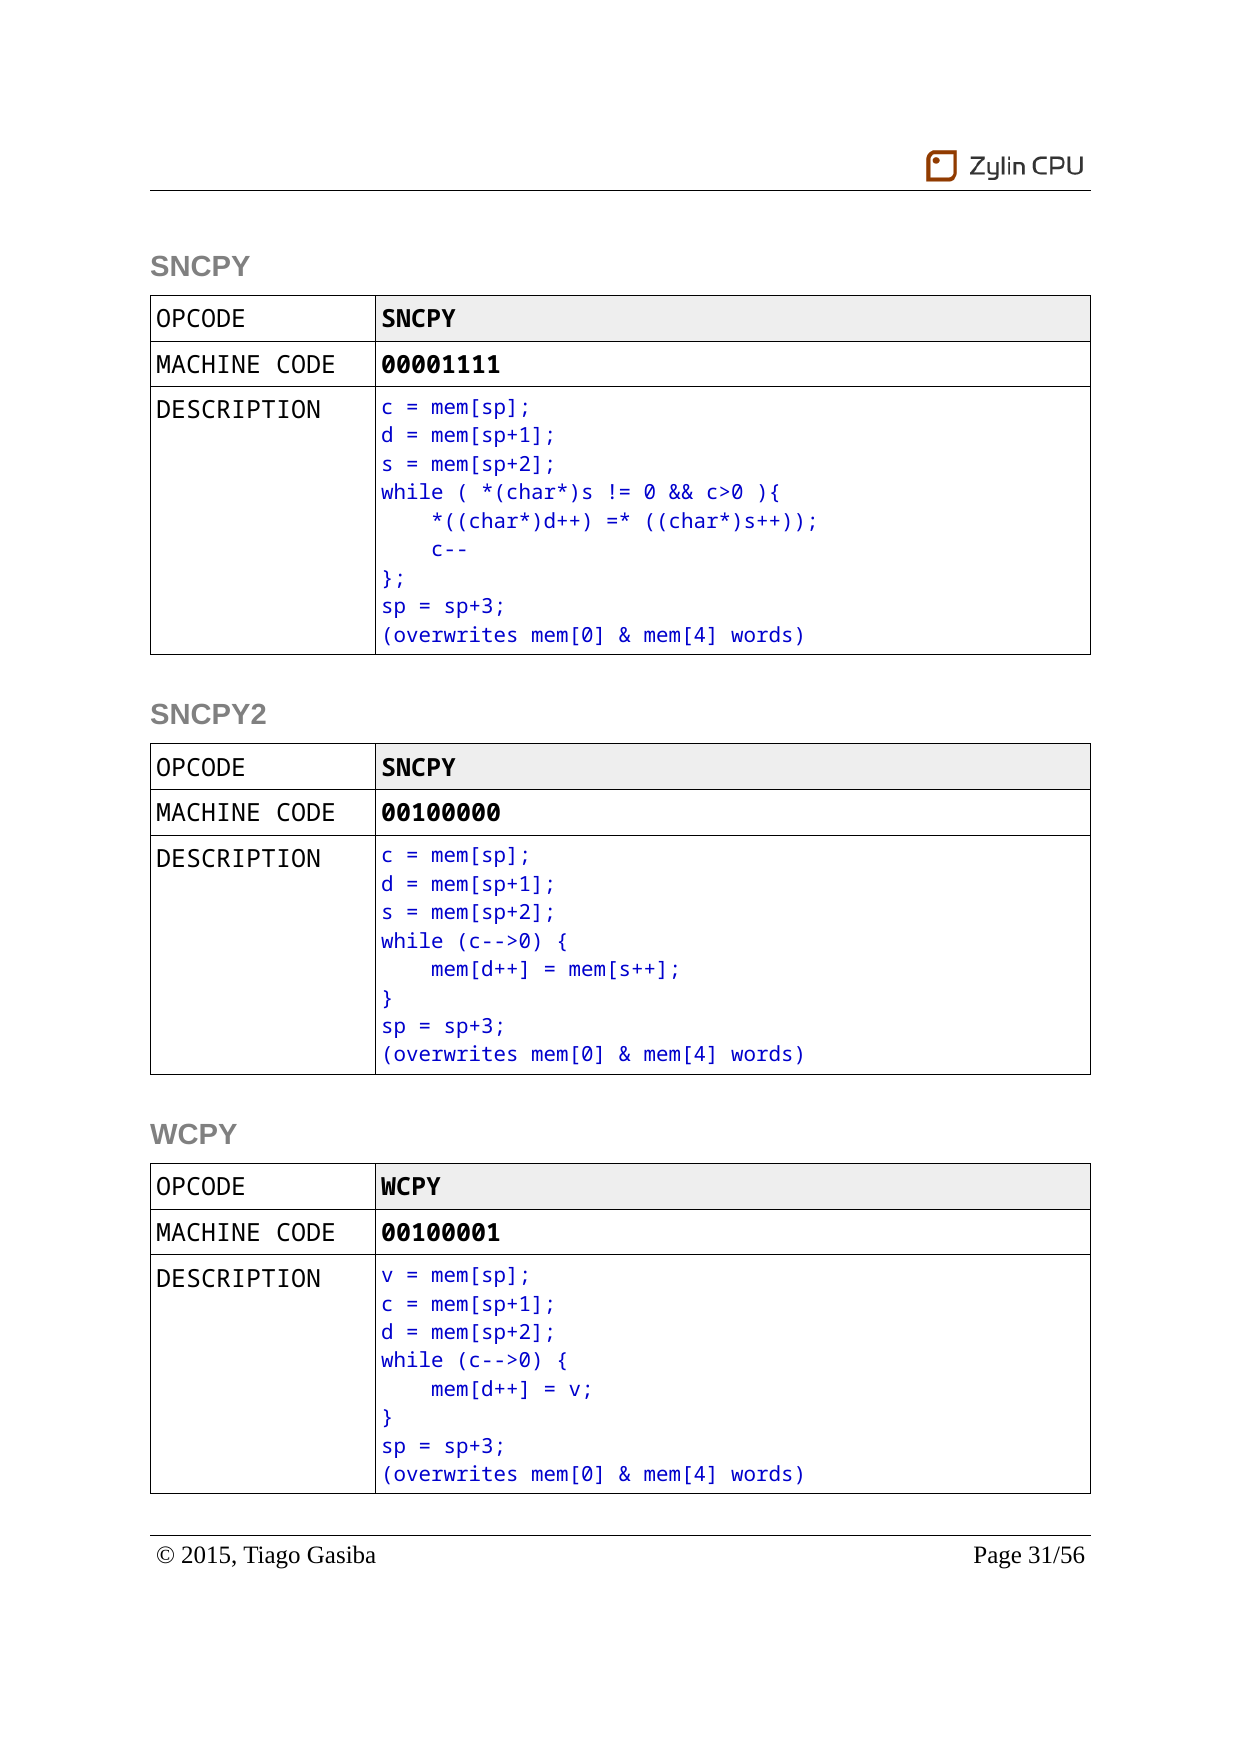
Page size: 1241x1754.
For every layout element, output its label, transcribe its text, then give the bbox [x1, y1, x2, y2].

subtitle WCPY [150, 1117, 1091, 1151]
table_cell MACHINE CODE [151, 1210, 375, 1254]
table_cell DESCRIPTION [151, 1255, 375, 1493]
table_cell c = mem[sp]; d = mem[sp+1]; s = mem[sp+2]; while (c-->0) { mem[d++] = mem[s++]; } sp = sp+3; (overwrites mem[0] & mem[4] words) [376, 836, 1090, 1074]
table_header SNCPY [376, 744, 1090, 789]
picture [922, 148, 1151, 185]
table_header WCPY [376, 1164, 1090, 1209]
table_cell 00100000 [376, 790, 1090, 835]
subtitle SNCPY [150, 249, 1091, 283]
table_cell MACHINE CODE [151, 790, 375, 835]
table_cell v = mem[sp]; c = mem[sp+1]; d = mem[sp+2]; while (c-->0) { mem[d++] = v; } sp = sp+3; (overwrites mem[0] & mem[4] words) [376, 1255, 1090, 1493]
table_header OPCODE [151, 296, 375, 341]
table_cell 00001111 [376, 342, 1090, 386]
table_header OPCODE [151, 744, 375, 789]
table_header OPCODE [151, 1164, 375, 1209]
table_cell DESCRIPTION [151, 836, 375, 1074]
table_cell MACHINE CODE [151, 342, 375, 386]
table_cell 00100001 [376, 1210, 1090, 1254]
table_cell c = mem[sp]; d = mem[sp+1]; s = mem[sp+2]; while ( *(char*)s != 0 && c>0 ){ *((char*)d++) =* ((char*)s++)); c-- }; sp = sp+3; (overwrites mem[0] & mem[4] words) [376, 387, 1090, 654]
subtitle SNCPY2 [150, 697, 1091, 731]
table_header SNCPY [376, 296, 1090, 341]
table_cell DESCRIPTION [151, 387, 375, 654]
